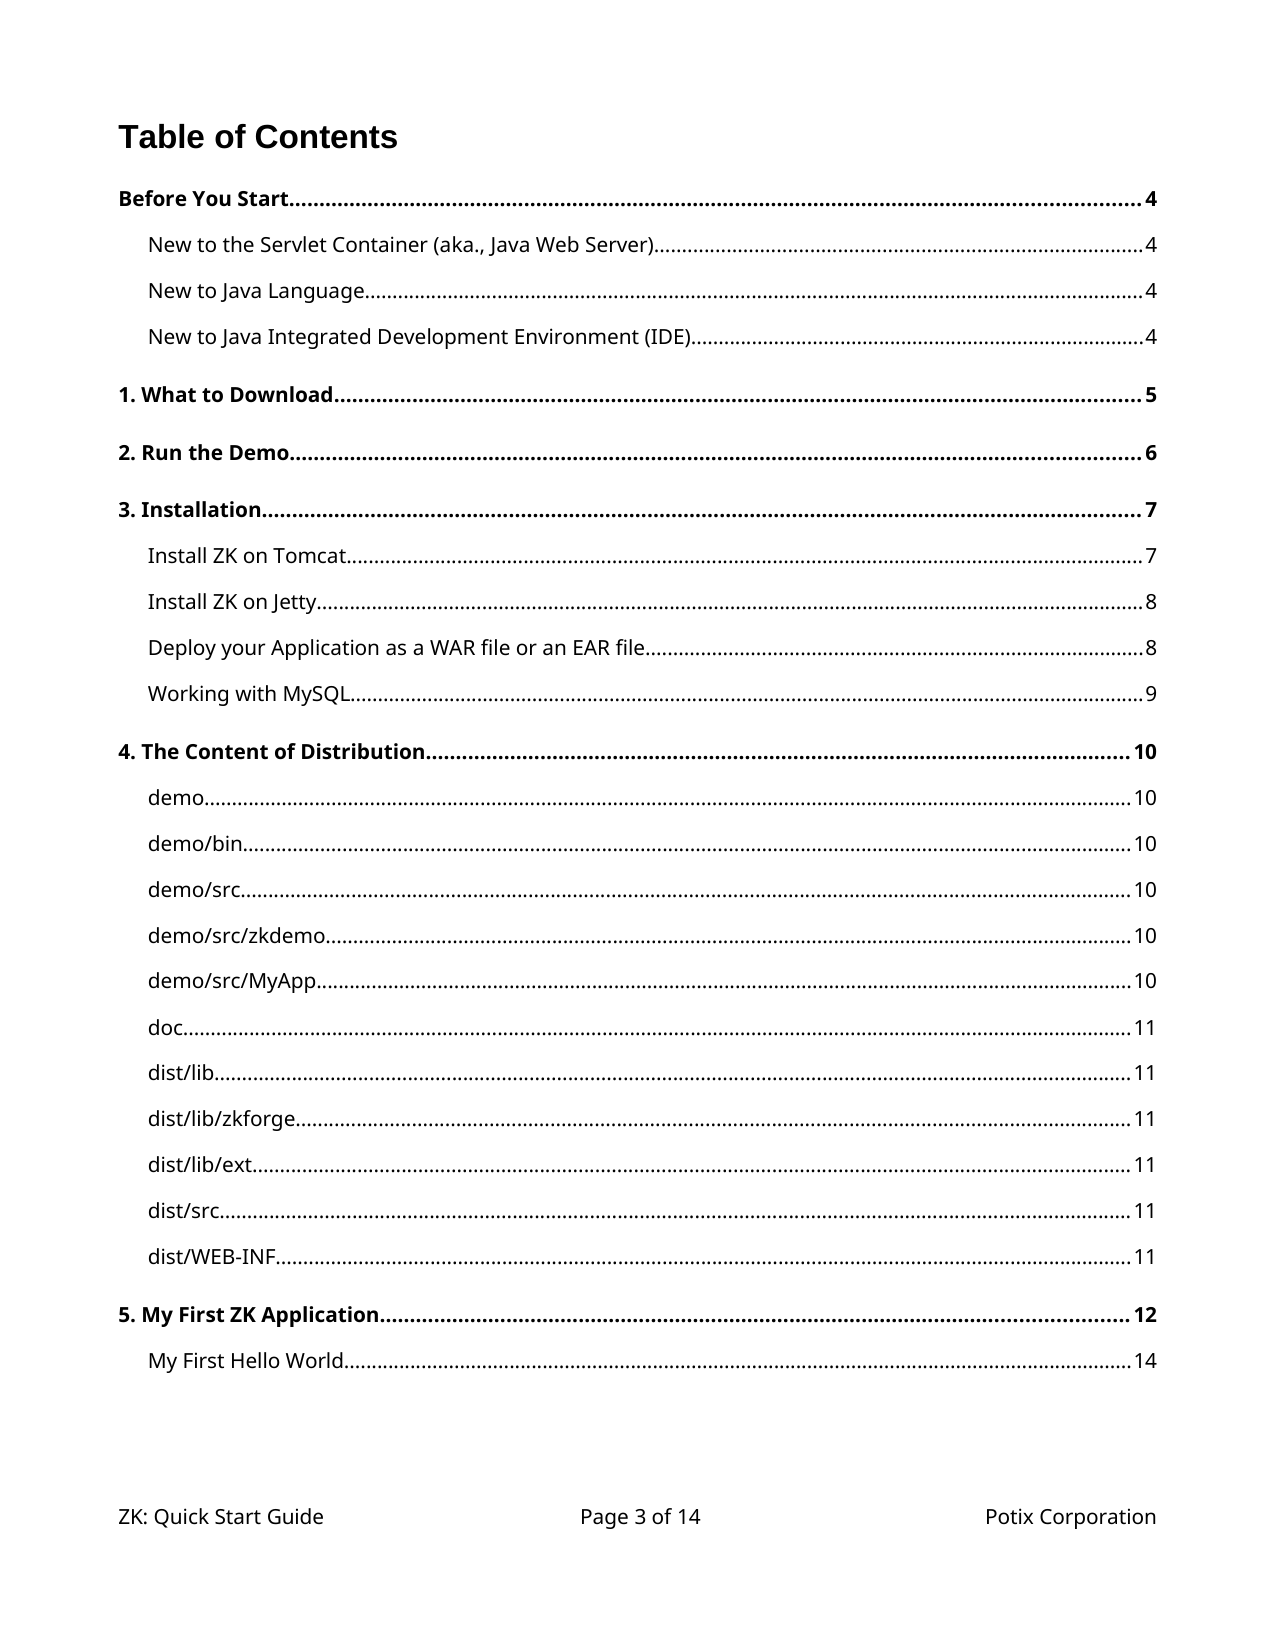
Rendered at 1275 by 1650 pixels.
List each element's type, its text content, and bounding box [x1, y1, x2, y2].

text New to the Servlet Container (aka., Java Web Server) 4 [148, 231, 1157, 259]
text Working with MySQL 9 [148, 679, 1157, 707]
text demo/src/MyApp 10 [148, 967, 1157, 995]
text 1. What to Download 5 [118, 380, 1157, 408]
text Before You Start 4 [118, 184, 1157, 213]
text dist/WEB-INF 11 [148, 1242, 1157, 1271]
text dist/lib 11 [148, 1058, 1157, 1087]
text My First Hello World 14 [148, 1346, 1157, 1374]
text demo/src/zkdemo 10 [148, 921, 1157, 949]
text 4. The Content of Distribution 10 [118, 737, 1157, 765]
text doc 11 [148, 1013, 1157, 1041]
text 3. Installation 7 [118, 496, 1157, 524]
text 2. Run the Demo 6 [118, 438, 1157, 466]
text New to Java Language 4 [148, 276, 1157, 305]
text dist/lib/zkforge 11 [148, 1104, 1157, 1133]
text demo/bin 10 [148, 829, 1157, 857]
text 5. My First ZK Application 12 [118, 1300, 1157, 1328]
subtitle Table of Contents [118, 118, 1157, 155]
text demo 10 [148, 783, 1157, 811]
text New to Java Integrated Development Environment (IDE) 4 [148, 322, 1157, 351]
text Install ZK on Tomcat 7 [148, 541, 1157, 570]
text dist/lib/ext 11 [148, 1150, 1157, 1179]
text dist/src 11 [148, 1196, 1157, 1224]
text Install ZK on Jetty 8 [148, 587, 1157, 616]
text Deploy your Application as a WAR file or an EAR file 8 [148, 633, 1157, 662]
text demo/src 10 [148, 875, 1157, 903]
